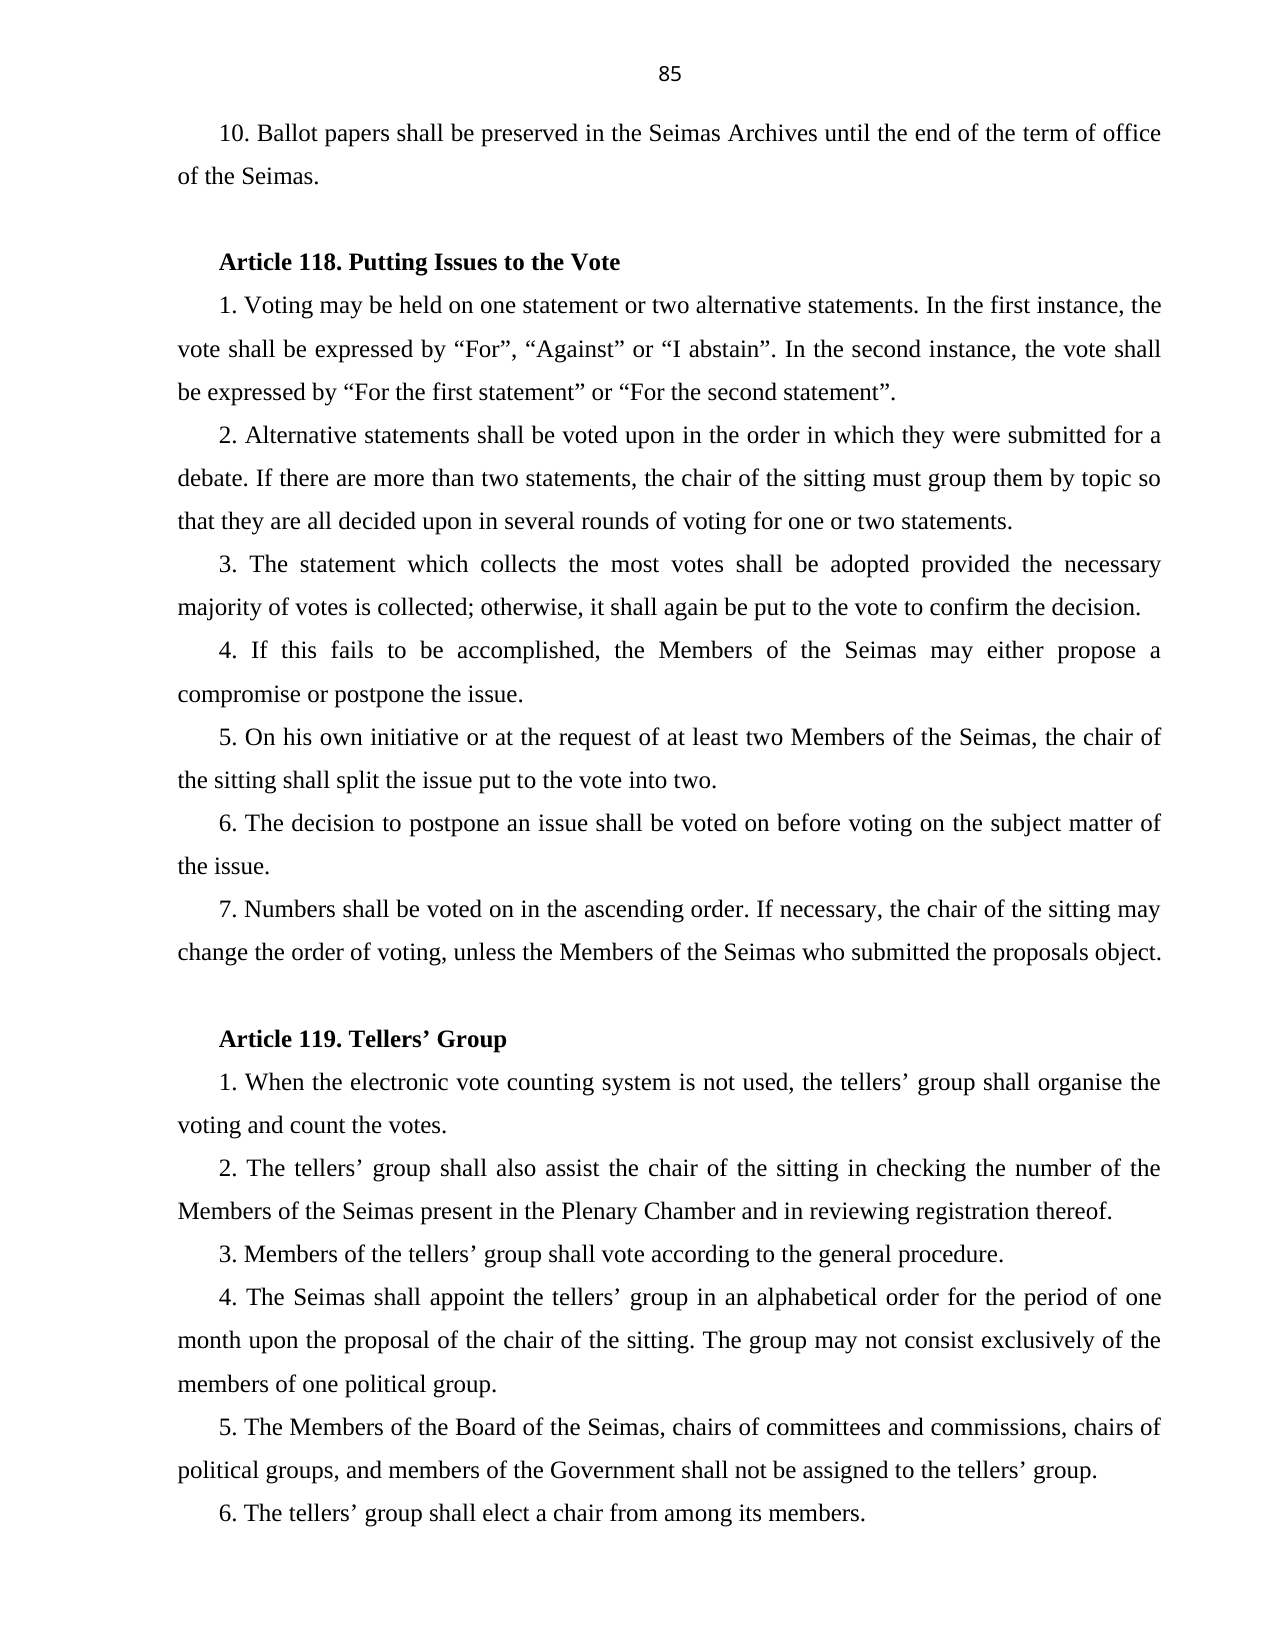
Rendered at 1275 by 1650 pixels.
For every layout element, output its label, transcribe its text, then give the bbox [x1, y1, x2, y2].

text 1. When the electronic vote counting system is not used, the tellers’ group shall organise the voting and count the votes. [177, 1067, 1163, 1139]
text 3. Members of the tellers’ group shall vote according to the general procedure. [177, 1239, 1163, 1268]
text 6. The decision to postpone an issue shall be voted on before voting on the subject matter of the issue. [177, 808, 1163, 880]
text 6. The tellers’ group shall elect a chair from among its members. [177, 1498, 1163, 1527]
text 3. The statement which collects the most votes shall be adopted provided the necessary majority of votes is collected; otherwise, it shall again be put to the vote to confirm the decision. [177, 549, 1163, 621]
text 4. If this fails to be accomplished, the Members of the Seimas may either propose a compromise or postpone the issue. [177, 636, 1163, 707]
text Article 119. Tellers’ Group [177, 1024, 1163, 1052]
text Article 118. Putting Issues to the Vote [177, 247, 1163, 276]
text 5. On his own initiative or at the request of at least two Members of the Seimas, the chair of the sitting shall split the issue put to the vote into two. [177, 722, 1163, 794]
text 5. The Members of the Board of the Seimas, chairs of committees and commissions, chairs of political groups, and members of the Government shall not be assigned to the tellers’ group. [177, 1412, 1163, 1484]
text 1. Voting may be held on one statement or two alternative statements. In the first instance, the vote shall be expressed by “For”, “Against” or “I abstain”. In the second instance, the vote shall be expressed by “For the first statement” or “For the second statement”. [177, 291, 1163, 406]
text 7. Numbers shall be voted on in the ascending order. If necessary, the chair of the sitting may change the order of voting, unless the Members of the Seimas who submitted the proposals object. [177, 894, 1163, 966]
text 2. The tellers’ group shall also assist the chair of the sitting in checking the number of the Members of the Seimas present in the Plenary Chamber and in reviewing registration thereof. [177, 1153, 1163, 1225]
text 2. Alternative statements shall be voted upon in the order in which they were submitted for a debate. If there are more than two statements, the chair of the sitting must group them by topic so that they are all decided upon in several rounds of voting for one or two statements. [177, 420, 1163, 535]
text 10. Ballot papers shall be preserved in the Seimas Archives until the end of the term of office of the Seimas. [177, 118, 1163, 190]
text 4. The Seimas shall appoint the tellers’ group in an alphabetical order for the period of one month upon the proposal of the chair of the sitting. The group may not consist exclusively of the members of one political group. [177, 1282, 1163, 1397]
